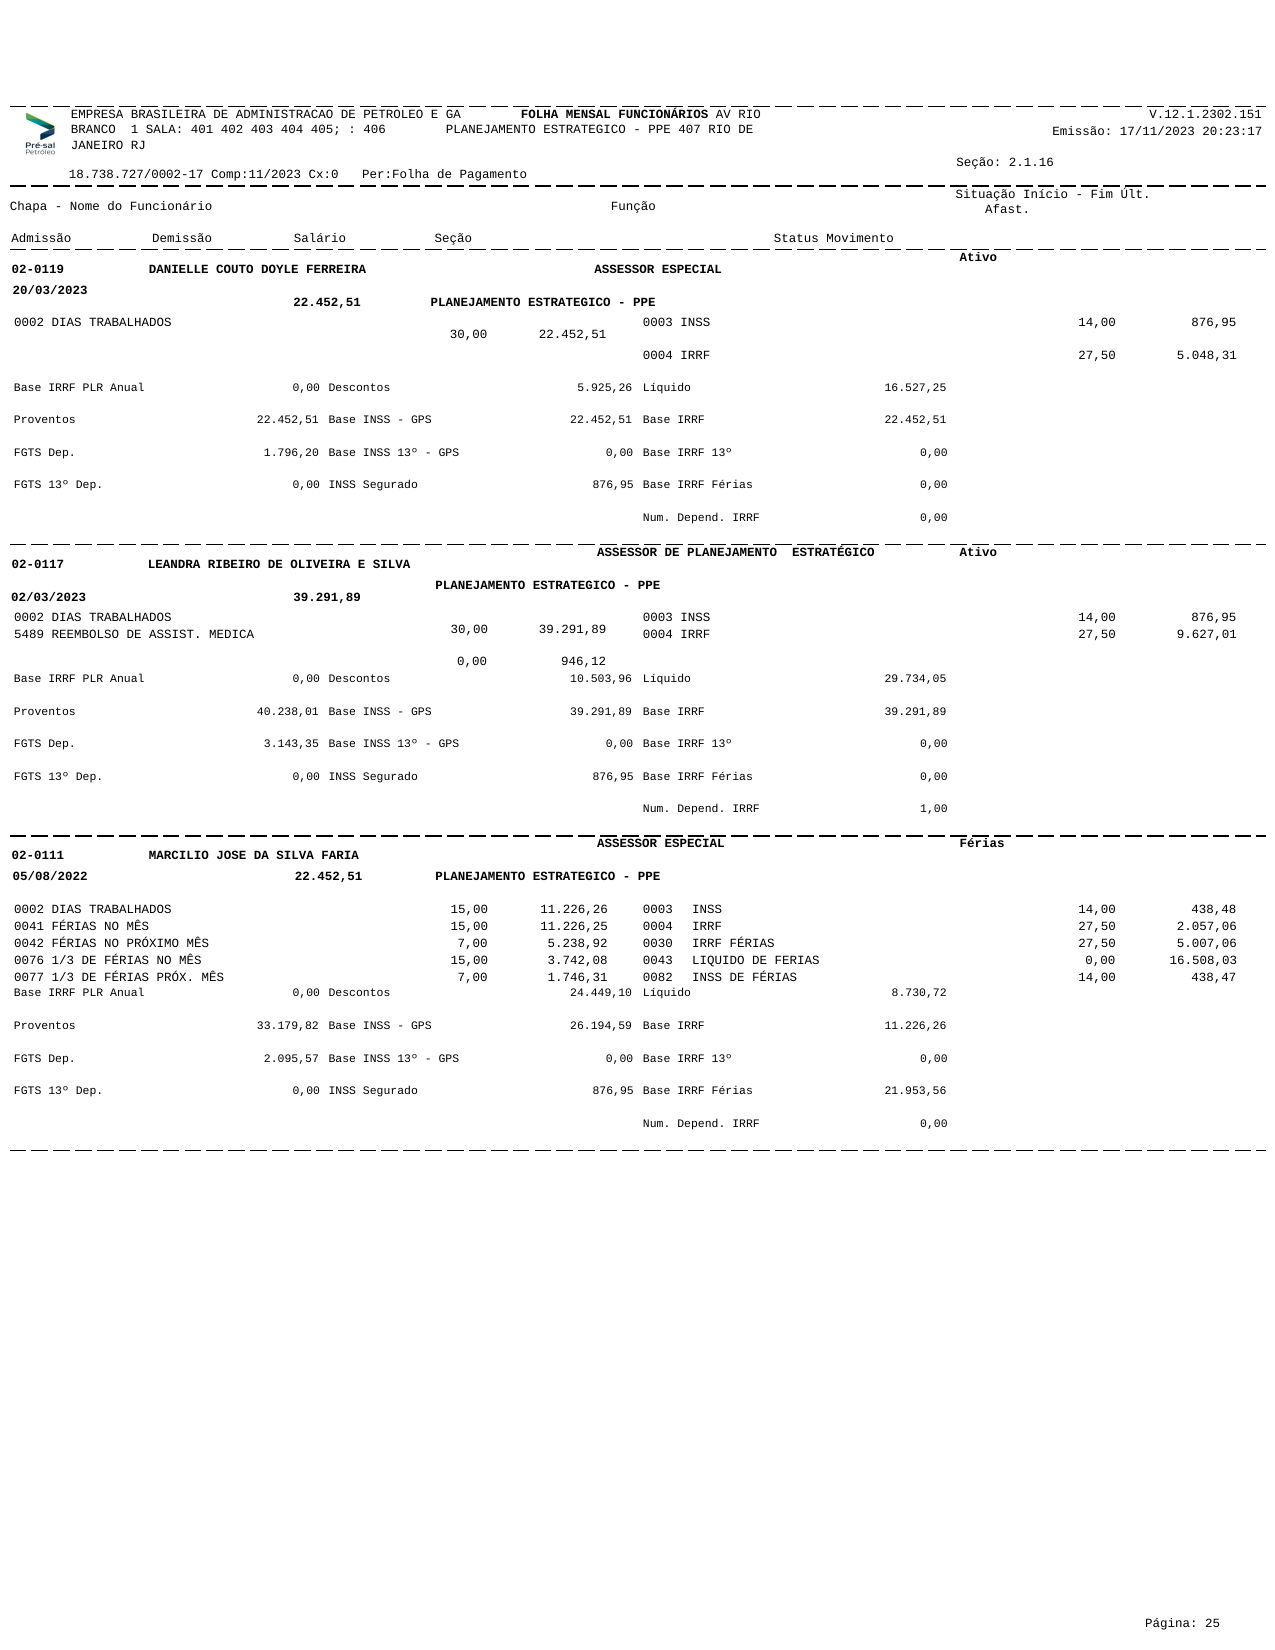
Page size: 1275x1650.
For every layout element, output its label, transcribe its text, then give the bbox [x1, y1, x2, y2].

table_cell [1078, 1084, 1169, 1117]
table_cell Descontos [328, 381, 570, 413]
table_cell [958, 381, 1078, 413]
table_cell 0002 DIAS TRABALHADOS 0041 FÉRIAS NO MÊS 0042 FÉRIAS NO PRÓXIMO MÊS 0076 1/3 DE FÉRIAS NO MÊS 0077 1/3 DE FÉRIAS PRÓX. MÊS [10, 902, 257, 986]
table_cell [1169, 249, 1266, 283]
table_cell [1078, 835, 1169, 869]
table_cell [1078, 446, 1169, 478]
table_cell [1169, 869, 1266, 902]
table_cell [1078, 803, 1169, 835]
table_cell INSS IRRF IRRF FÉRIAS LIQUIDO DE FERIAS INSS DE FÉRIAS [692, 902, 884, 986]
table_cell 0,00 [884, 479, 957, 511]
table_cell 39.291,89 [884, 705, 957, 737]
table_cell [10, 348, 257, 381]
table_cell [958, 413, 1078, 446]
table_cell 21.953,56 [884, 1084, 957, 1117]
table_cell Base IRRF [643, 1019, 884, 1052]
table_cell Base INSS 13º - GPS [328, 737, 570, 770]
table_cell Ativo [958, 544, 1078, 578]
table_cell [328, 902, 450, 986]
table_cell 0,00 [257, 672, 328, 705]
table_cell 02-0111 MARCILIO JOSE DA SILVA FARIA [10, 835, 597, 869]
table_cell [958, 1117, 1078, 1149]
table_cell [1169, 986, 1266, 1019]
table_cell [958, 283, 1078, 315]
table_cell 22.452,51 [570, 413, 643, 446]
table_cell 16.527,25 [884, 381, 957, 413]
table_cell 2.095,57 [257, 1052, 328, 1084]
table_cell [1078, 578, 1169, 610]
table_cell Líquido [643, 381, 884, 413]
table_cell [884, 544, 957, 578]
table_cell [958, 1084, 1078, 1117]
table_cell 0003 INSS 0004 IRRF [643, 610, 884, 672]
table_cell [884, 610, 957, 672]
table_cell Líquido [643, 986, 884, 1019]
table_cell [1169, 446, 1266, 478]
table_cell [958, 869, 1078, 902]
table_cell [1078, 770, 1169, 802]
table_cell Base IRRF Férias [643, 1084, 884, 1117]
table_cell [958, 315, 1078, 348]
table_cell 40.238,01 [257, 705, 328, 737]
table_cell [257, 902, 328, 986]
table_cell 22.452,51 [257, 869, 435, 902]
table_cell [1078, 479, 1169, 511]
table_cell [1169, 1084, 1266, 1117]
table_cell [1169, 672, 1266, 705]
table_cell [1078, 544, 1169, 578]
table_cell 26.194,59 [570, 1019, 643, 1052]
table_cell 0,00 [257, 770, 328, 802]
table_cell 22.452,51 [257, 413, 328, 446]
table_cell [10, 1117, 257, 1149]
table_cell [570, 1117, 643, 1149]
table_cell 22.452,51 [884, 413, 957, 446]
table_cell [884, 348, 957, 381]
table_cell [1078, 283, 1169, 315]
table_cell Base INSS - GPS [328, 1019, 570, 1052]
table_cell [1169, 770, 1266, 802]
table_cell [1078, 249, 1169, 283]
table_cell 0,00 [884, 770, 957, 802]
table_cell 0003 0004 0030 0043 0082 [643, 902, 692, 986]
table_cell 876,95 [570, 770, 643, 802]
table_cell 0,00 [257, 381, 328, 413]
table_cell [958, 1052, 1078, 1084]
table_cell 0,00 [570, 1052, 643, 1084]
table_header EMPRESA BRASILEIRA DE ADMINISTRACAO DE PETROLEO E GA FOLHA MENSAL FUNCIONÁRIOS AV RIO BRANCO 1 SALA: 401 402 403 404 405; : 406 PLANEJAMENTO ESTRATEGICO - PPE 407 RIO DE JANEIRO RJ 18.738.727/0002-17 Comp:11/2023 Cx:0 Per:Folha de Pagamento [10, 106, 957, 185]
table_cell INSS Segurado [328, 479, 570, 511]
table_cell 14,00 27,50 27,50 0,00 14,00 [1078, 902, 1169, 986]
table_cell 0,00 [884, 511, 957, 544]
table_cell FGTS Dep. [10, 737, 257, 770]
table_cell [1078, 869, 1169, 902]
table_cell 0,00 [884, 1117, 957, 1149]
table_cell 11.226,26 11.226,25 5.238,92 3.742,08 1.746,31 [540, 902, 643, 986]
table_cell 0,00 [884, 446, 957, 478]
table_cell 0,00 [884, 1052, 957, 1084]
table_cell Base INSS - GPS [328, 413, 570, 446]
table_cell 0002 DIAS TRABALHADOS 5489 REEMBOLSO DE ASSIST. MEDICA [10, 610, 450, 672]
table_cell Base IRRF 13º [643, 737, 884, 770]
table_cell 876,95 [570, 1084, 643, 1117]
table_cell 3.143,35 [257, 737, 328, 770]
table_cell 11.226,26 [884, 1019, 957, 1052]
table_cell [570, 348, 643, 381]
table_cell Ativo [958, 249, 1078, 283]
table_cell [958, 348, 1078, 381]
table_cell [328, 1117, 570, 1149]
table_cell Proventos [10, 1019, 257, 1052]
table_cell [884, 249, 957, 283]
table_cell 0,00 [257, 986, 328, 1019]
table_cell Base IRRF [643, 413, 884, 446]
table_cell 876,95 [570, 479, 643, 511]
table_cell 14,00 27,50 [1078, 610, 1169, 672]
table_cell 22.452,51 PLANEJAMENTO ESTRATEGICO - PPE [257, 283, 884, 315]
table_cell [1169, 283, 1266, 315]
table_cell [958, 737, 1078, 770]
table_cell 0,00 [257, 1084, 328, 1117]
table_cell [884, 578, 957, 610]
table_cell 8.730,72 [884, 986, 957, 1019]
table_cell Base IRRF Férias [643, 479, 884, 511]
table_cell [1078, 737, 1169, 770]
table_cell 20/03/2023 [10, 283, 257, 315]
table_cell 0004 IRRF [643, 348, 884, 381]
table_cell 02/03/2023 39.291,89 [10, 578, 435, 610]
table_cell PLANEJAMENTO ESTRATEGICO - PPE [435, 578, 884, 610]
table_cell 0002 DIAS TRABALHADOS [10, 315, 257, 348]
table_cell [958, 770, 1078, 802]
table_cell [257, 348, 328, 381]
table_cell [1078, 672, 1169, 705]
table_cell [958, 578, 1078, 610]
table_cell [1169, 511, 1266, 544]
table_cell 05/08/2022 [10, 869, 257, 902]
table_cell [1078, 986, 1169, 1019]
table_cell [257, 1117, 328, 1149]
table_cell FGTS 13º Dep. [10, 770, 257, 802]
table_cell [1169, 835, 1266, 869]
table_cell Descontos [328, 986, 450, 1019]
table_cell Base INSS 13º - GPS [328, 1052, 570, 1084]
table_cell [1169, 1019, 1266, 1052]
table_cell ASSESSOR DE PLANEJAMENTO ESTRATÉGICO [597, 544, 884, 578]
table_cell [1169, 544, 1266, 578]
table_cell [1169, 185, 1266, 249]
table_cell [1078, 1019, 1169, 1052]
table_cell 1.796,20 [257, 446, 328, 478]
table_cell 15,00 15,00 7,00 15,00 7,00 [450, 902, 540, 986]
table_cell [1169, 1052, 1266, 1084]
table_cell [958, 1019, 1078, 1052]
table_cell Num. Depend. IRRF [643, 511, 884, 544]
table_cell 0,00 [257, 479, 328, 511]
table_cell [884, 902, 957, 986]
table_cell Num. Depend. IRRF [643, 1117, 884, 1149]
table_cell Base IRRF [643, 705, 884, 737]
table_cell [958, 902, 1078, 986]
table_cell [1169, 737, 1266, 770]
table_cell Descontos [328, 672, 570, 705]
table_cell 876,95 9.627,01 [1169, 610, 1266, 672]
table_header V.12.1.2302.151 Emissão: 17/11/2023 20:23:17 Seção: 2.1.16 [958, 106, 1266, 185]
table_cell [1078, 1052, 1169, 1084]
table_cell 0,00 [570, 737, 643, 770]
table_cell [884, 315, 957, 348]
table_cell [1078, 413, 1169, 446]
table_cell PLANEJAMENTO ESTRATEGICO - PPE [435, 869, 884, 902]
table_cell Situação Início - Fim Últ. Afast. [958, 185, 1169, 249]
table_cell [10, 803, 643, 835]
table_cell Base INSS 13º - GPS [328, 446, 570, 478]
table_cell [257, 511, 328, 544]
table_cell Chapa - Nome do Funcionário Função Admissão Demissão Salário Seção Status Movimento [10, 185, 957, 249]
table_cell INSS Segurado [328, 770, 570, 802]
table_cell [884, 283, 957, 315]
table_cell Proventos [10, 705, 257, 737]
table_cell 5.925,26 [570, 381, 643, 413]
table_cell [1169, 803, 1266, 835]
table_cell 27,50 [1078, 348, 1169, 381]
table_cell [1169, 479, 1266, 511]
table_cell [884, 869, 957, 902]
table_cell FGTS Dep. [10, 446, 257, 478]
table_cell [10, 511, 257, 544]
table_cell FGTS 13º Dep. [10, 1084, 257, 1117]
table_cell [958, 986, 1078, 1019]
table_cell [1078, 381, 1169, 413]
table_cell Base IRRF Férias [643, 770, 884, 802]
table_cell [328, 511, 570, 544]
table_cell 0003 INSS [643, 315, 884, 348]
table_cell [570, 511, 643, 544]
table_cell [958, 511, 1078, 544]
table_cell [958, 803, 1078, 835]
table_cell [1169, 705, 1266, 737]
table_cell 1,00 [884, 803, 957, 835]
table_cell 0,00 [570, 446, 643, 478]
table_cell Base IRRF 13º [643, 1052, 884, 1084]
table_cell FGTS 13º Dep. [10, 479, 257, 511]
table_cell Num. Depend. IRRF [643, 803, 884, 835]
table_cell [1078, 1117, 1169, 1149]
table_cell 10.503,96 [570, 672, 643, 705]
table_cell 5.048,31 [1169, 348, 1266, 381]
table_cell INSS Segurado [328, 1084, 570, 1117]
table_cell [1169, 1117, 1266, 1149]
table_cell [958, 672, 1078, 705]
table_cell [958, 479, 1078, 511]
table_cell Base IRRF PLR Anual [10, 672, 257, 705]
table_cell 30,00 39.291,89 0,00 946,12 [450, 610, 643, 672]
table_cell [1169, 578, 1266, 610]
table_cell [958, 610, 1078, 672]
table_cell [1169, 381, 1266, 413]
table_cell [1169, 413, 1266, 446]
table_cell [884, 835, 957, 869]
table_cell 39.291,89 [570, 705, 643, 737]
table_cell 30,00 22.452,51 [257, 315, 643, 348]
table_cell 29.734,05 [884, 672, 957, 705]
table_cell 438,48 2.057,06 5.007,06 16.508,03 438,47 [1169, 902, 1266, 986]
table_cell 876,95 [1169, 315, 1266, 348]
table_cell [958, 705, 1078, 737]
table_cell Proventos [10, 413, 257, 446]
table_cell Férias [958, 835, 1078, 869]
table_cell Base IRRF 13º [643, 446, 884, 478]
table_cell Líquido [643, 672, 884, 705]
table_cell 02-0119 DANIELLE COUTO DOYLE FERREIRA ASSESSOR ESPECIAL [10, 249, 884, 283]
table_cell [958, 446, 1078, 478]
table_cell 24.449,10 [540, 986, 643, 1019]
table_cell FGTS Dep. [10, 1052, 257, 1084]
table_cell [450, 986, 540, 1019]
table_cell 0,00 [884, 737, 957, 770]
table_cell [1078, 511, 1169, 544]
table_cell Base INSS - GPS [328, 705, 570, 737]
table_cell [1078, 705, 1169, 737]
table_cell Base IRRF PLR Anual [10, 986, 257, 1019]
table_cell 14,00 [1078, 315, 1169, 348]
table_cell [328, 348, 570, 381]
table_cell Base IRRF PLR Anual [10, 381, 257, 413]
table_cell 02-0117 LEANDRA RIBEIRO DE OLIVEIRA E SILVA [10, 544, 597, 578]
table_cell 33.179,82 [257, 1019, 328, 1052]
table_cell ASSESSOR ESPECIAL [597, 835, 884, 869]
